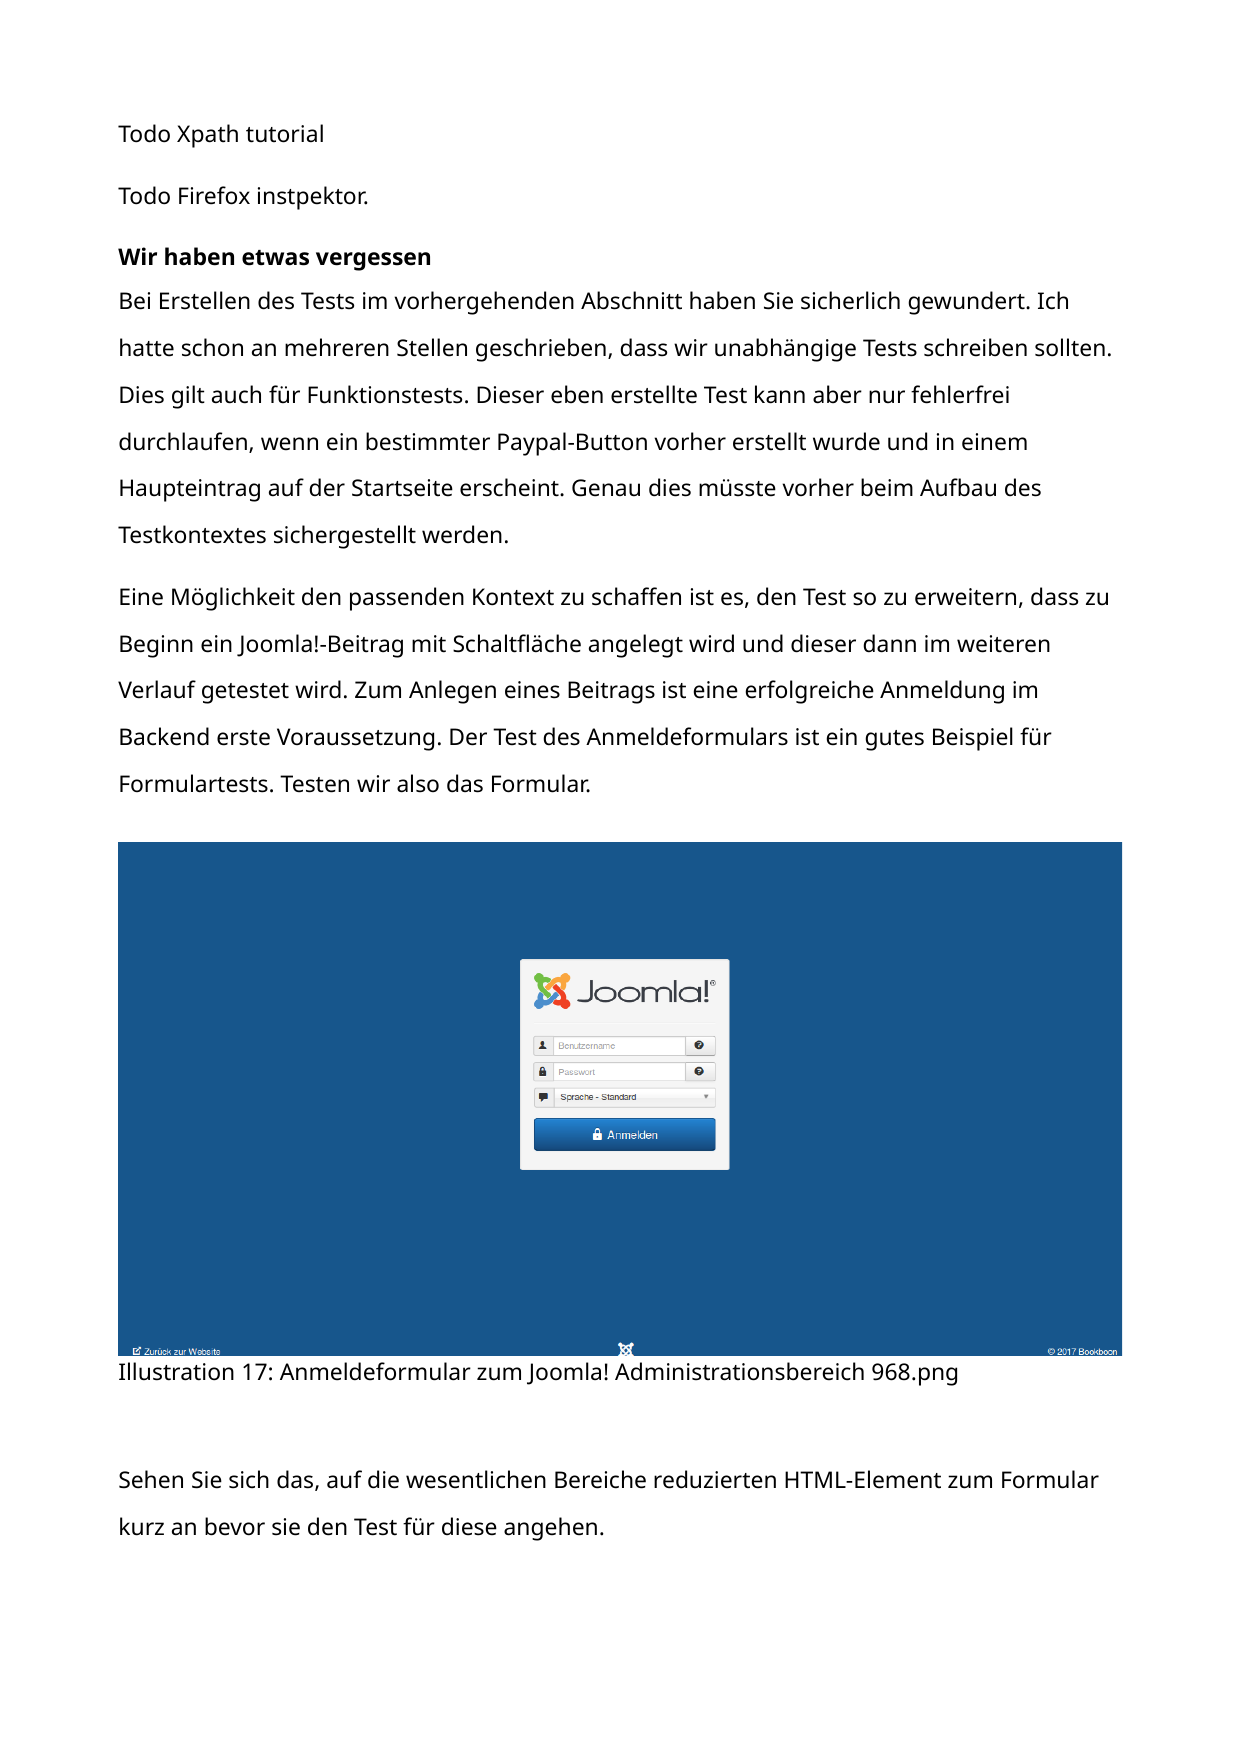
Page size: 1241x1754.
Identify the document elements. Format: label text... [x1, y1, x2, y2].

text Bei Erstellen des Tests im vorhergehenden Abschnitt haben Sie sicherlich gewundert. Ich hatte schon an mehreren Stellen geschrieben, dass wir unabhängige Tests schreiben sollten. Dies gilt auch für Funktionstests. Dieser eben erstellte Test kann aber nur fehlerfrei durchlaufen, wenn ein bestimmter Paypal-Button vorher erstellt wurde und in einem Haupteintrag auf der Startseite erscheint. Genau dies müsste vorher beim Aufbau des Testkontextes sichergestellt werden. [118, 285, 1122, 550]
text Todo Firefox instpektor. [118, 179, 1122, 211]
text Sehen Sie sich das, auf die wesentlichen Bereiche reduzierten HTML-Element zum Formular kurz an bevor sie den Test für diese angehen. [118, 1464, 1122, 1542]
text Eine Möglichkeit den passenden Kontext zu schaffen ist es, den Test so zu erweitern, dass zu Beginn ein Joomla!-Beitrag mit Schaltfläche angelegt wird und dieser dann im weiteren Verlauf getestet wird. Zum Anlegen eines Beitrags ist eine erfolgreiche Anmeldung im Backend erste Voraussetzung. Der Test des Anmeldeformulars ist ein gutes Beispiel für Formulartests. Testen wir also das Formular. [118, 581, 1122, 799]
text Illustration 17: Anmeldeformular zum Joomla! Administrationsbereich 968.png [118, 1356, 1122, 1387]
subtitle Wir haben etwas vergessen [118, 241, 1122, 272]
text Todo Xpath tutorial [118, 118, 1122, 149]
picture [118, 842, 1123, 1356]
